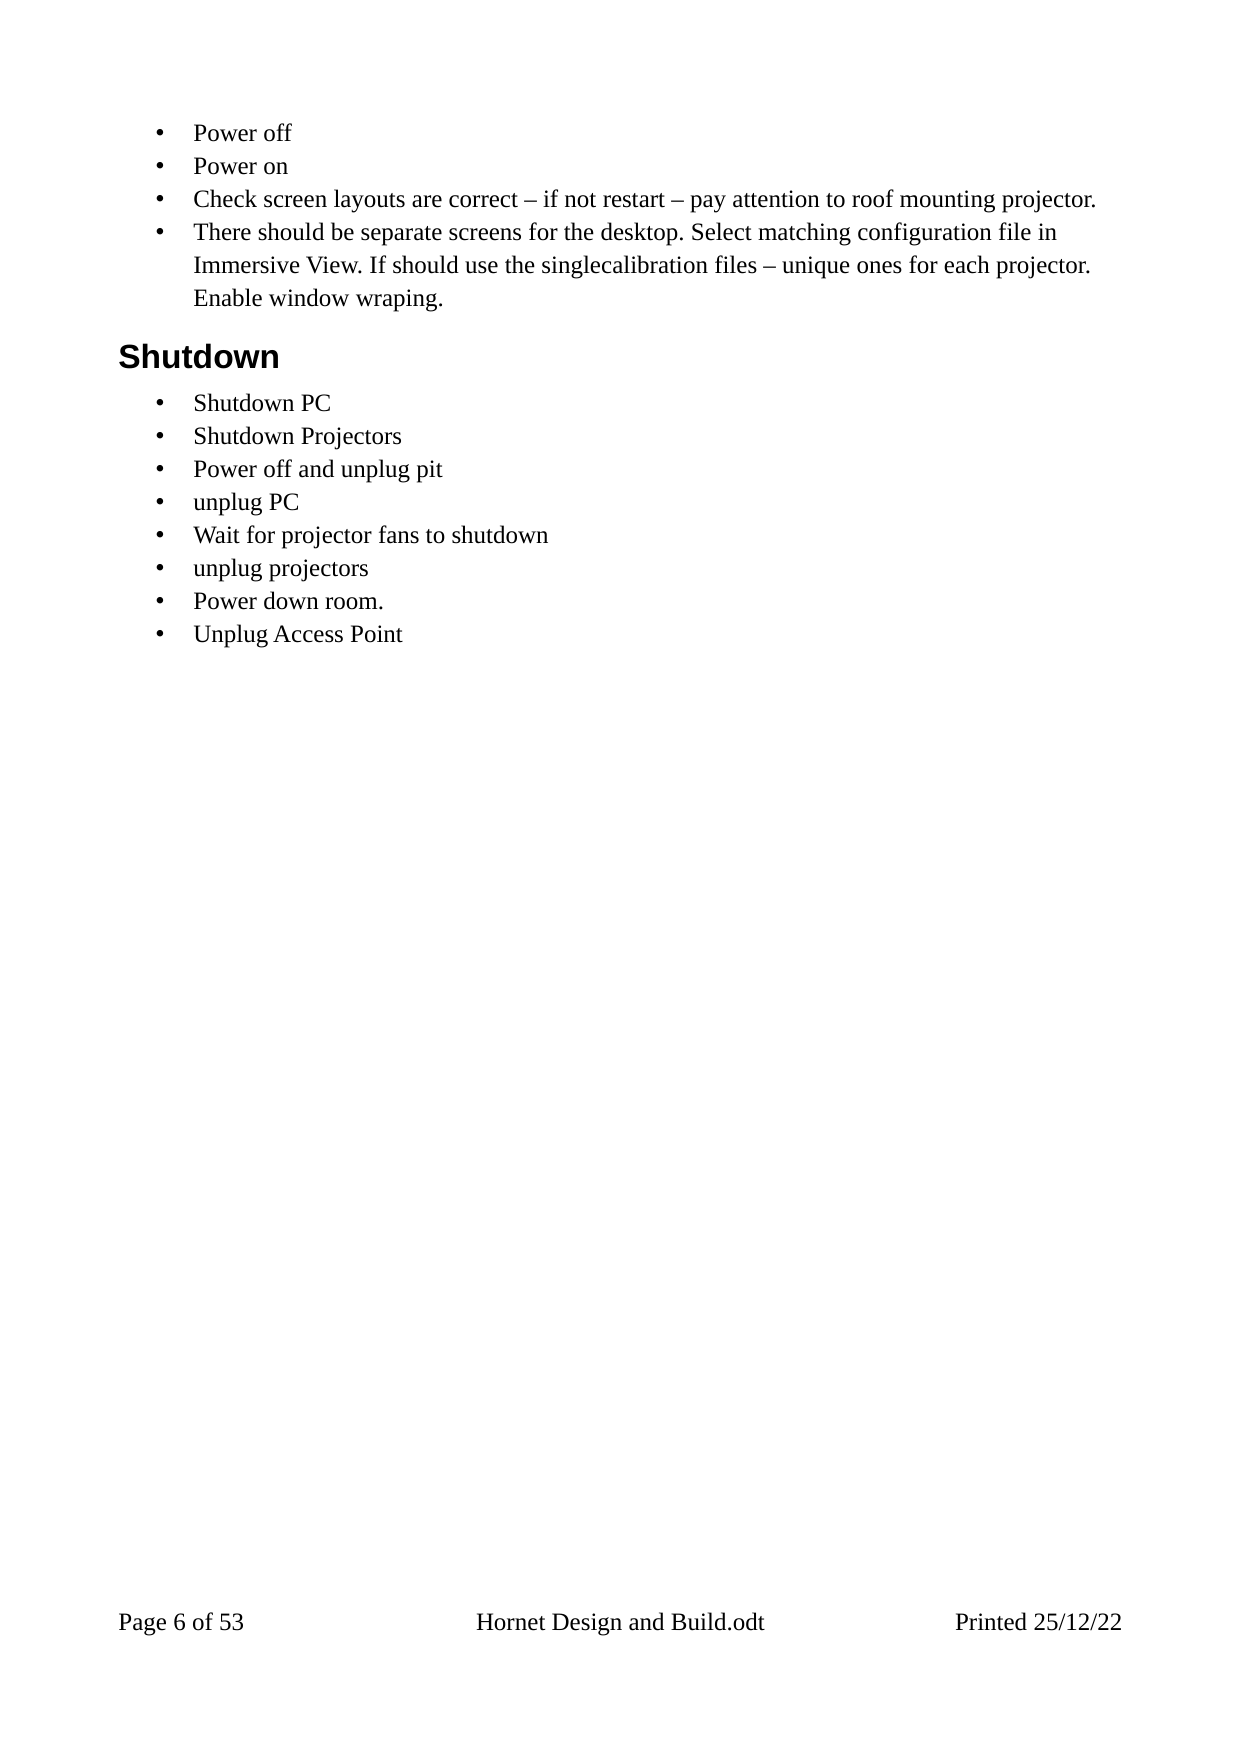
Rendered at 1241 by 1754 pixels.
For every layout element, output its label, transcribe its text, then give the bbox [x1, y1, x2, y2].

list unplug projectors [156, 553, 1122, 582]
list unplug PC [156, 487, 1122, 516]
list Shutdown PC [156, 388, 1122, 417]
list Power on [156, 151, 1122, 180]
list Check screen layouts are correct – if not restart – pay attention to roof mounting projector. [156, 184, 1122, 213]
list Power down room. [156, 586, 1122, 615]
list Power off and unplug pit [156, 454, 1122, 483]
list Shutdown Projectors [156, 421, 1122, 450]
subtitle Shutdown [118, 337, 1122, 376]
list Wait for projector fans to shutdown [156, 520, 1122, 549]
list Unplug Access Point [156, 619, 1122, 648]
list Power off [156, 118, 1122, 147]
list There should be separate screens for the desktop. Select matching configuration file in Immersive View. If should use the singlecalibration files – unique ones for each projector. Enable window wraping. [156, 217, 1122, 312]
